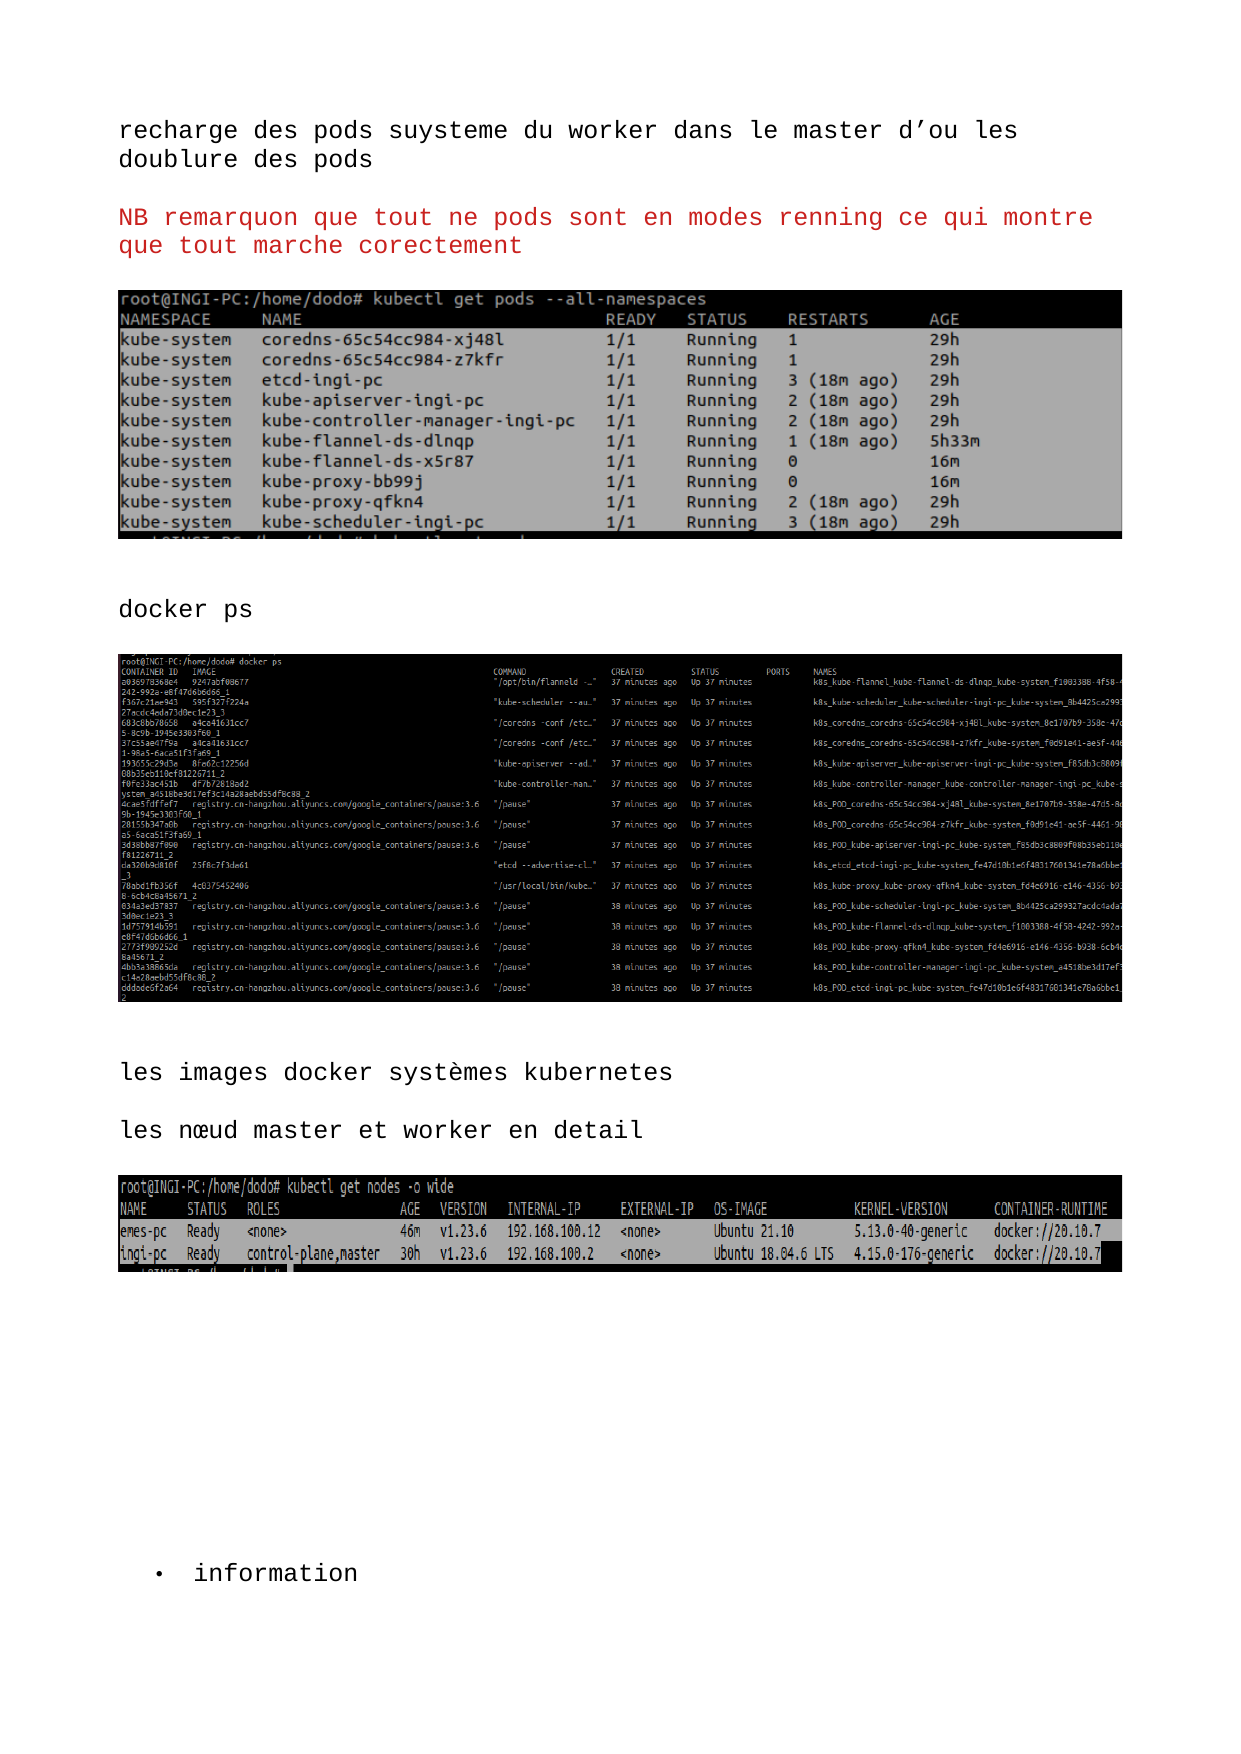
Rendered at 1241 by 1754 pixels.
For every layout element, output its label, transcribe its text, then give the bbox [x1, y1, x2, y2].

text les images docker systèmes kubernetes [118, 1060, 1122, 1088]
picture [118, 654, 1123, 1002]
picture [118, 1175, 1123, 1272]
list information [156, 1561, 1122, 1589]
text les nœud master et worker en detail [118, 1118, 1122, 1146]
text docker ps [118, 596, 1122, 625]
picture [118, 290, 1123, 539]
text NB remarquon que tout ne pods sont en modes renning ce qui montre que tout marche corectement [118, 204, 1122, 261]
text recharge des pods suysteme du worker dans le master d’ou les doublure des pods [118, 118, 1122, 175]
